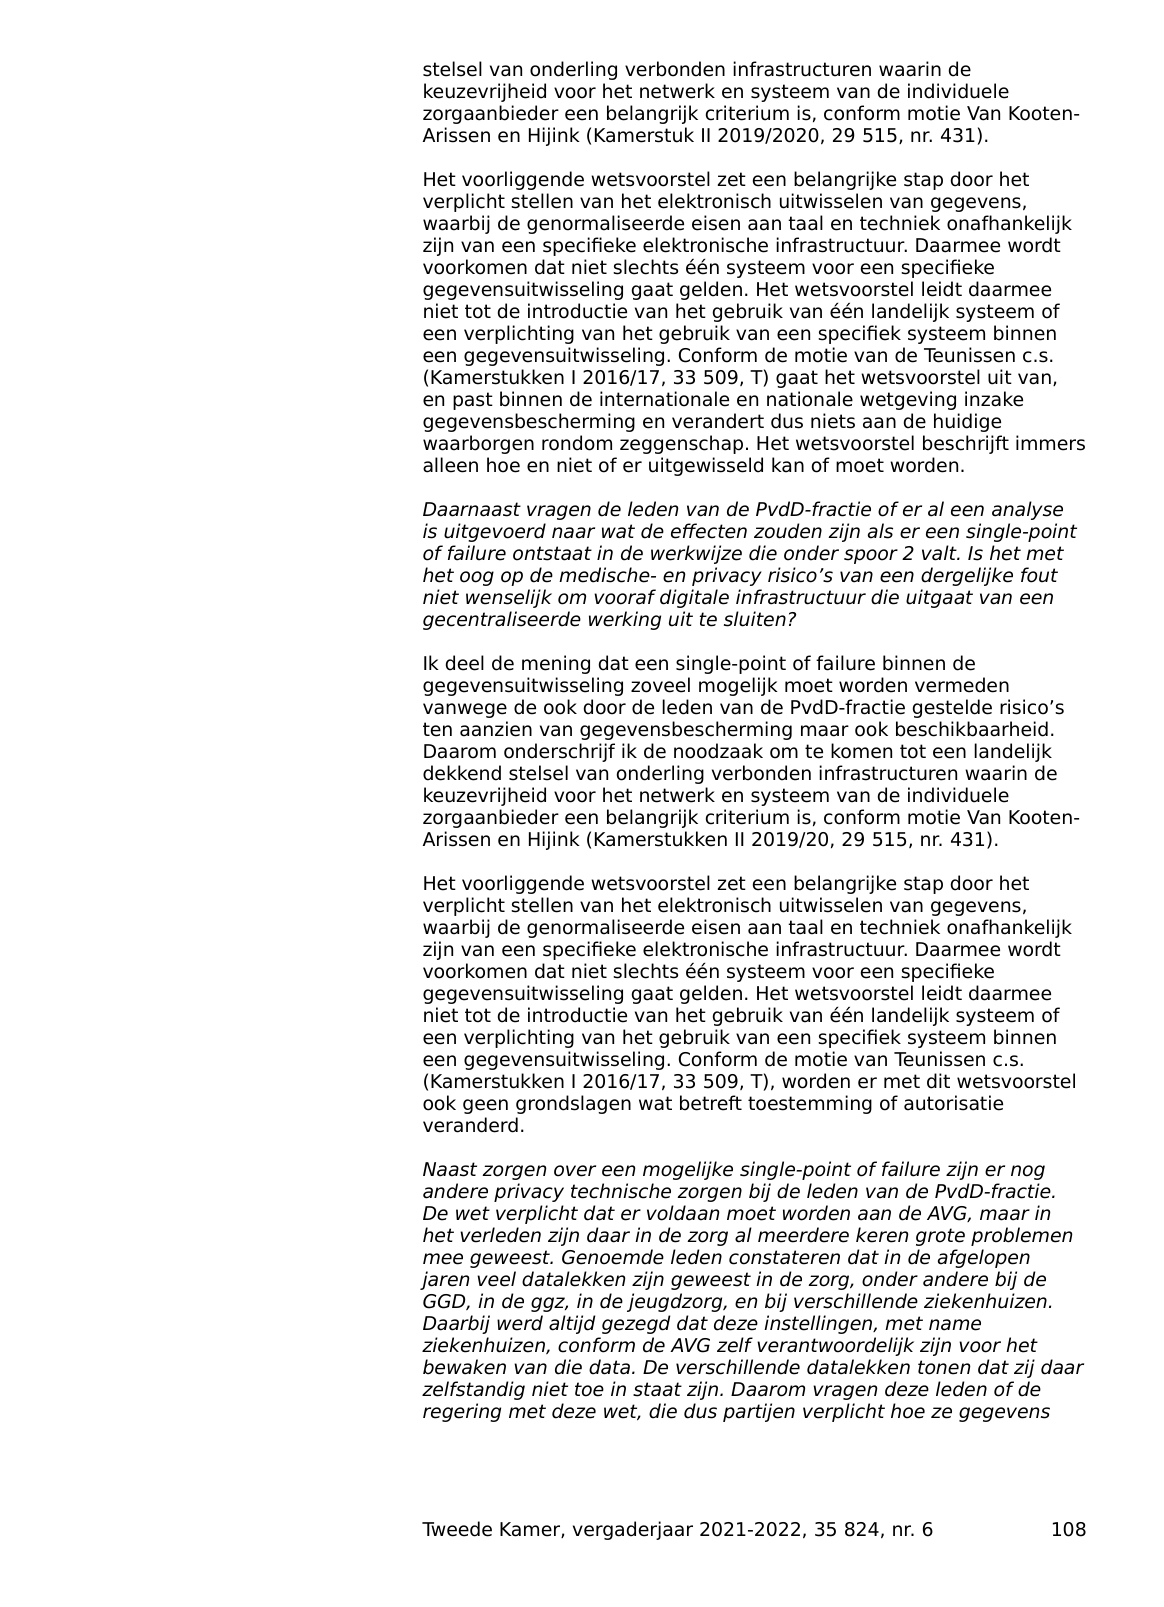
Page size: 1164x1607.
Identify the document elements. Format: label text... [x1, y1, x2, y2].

text Daarnaast vragen de leden van de PvdD-fractie of er al een analyse is uitgevoerd naar wat de effecten zouden zijn als er een single-point of failure ontstaat in de werkwijze die onder spoor 2 valt. Is het met het oog op de medische- en privacy risico’s van een dergelijke fout niet wenselijk om vooraf digitale infrastructuur die uitgaat van een gecentraliseerde werking uit te sluiten? [422, 499, 1087, 631]
text Het voorliggende wetsvoorstel zet een belangrijke stap door het verplicht stellen van het elektronisch uitwisselen van gegevens, waarbij de genormaliseerde eisen aan taal en techniek onafhankelijk zijn van een specifieke elektronische infrastructuur. Daarmee wordt voorkomen dat niet slechts één systeem voor een specifieke gegevensuitwisseling gaat gelden. Het wetsvoorstel leidt daarmee niet tot de introductie van het gebruik van één landelijk systeem of een verplichting van het gebruik van een specifiek systeem binnen een gegevensuitwisseling. Conform de motie van Teunissen c.s. (Kamerstukken I 2016/17, 33 509, T), worden er met dit wetsvoorstel ook geen grondslagen wat betreft toestemming of autorisatie veranderd. [422, 873, 1087, 1137]
text Naast zorgen over een mogelijke single-point of failure zijn er nog andere privacy technische zorgen bij de leden van de PvdD-fractie. De wet verplicht dat er voldaan moet worden aan de AVG, maar in het verleden zijn daar in de zorg al meerdere keren grote problemen mee geweest. Genoemde leden constateren dat in de afgelopen jaren veel datalekken zijn geweest in de zorg, onder andere bij de GGD, in de ggz, in de jeugdzorg, en bij verschillende ziekenhuizen. Daarbij werd altijd gezegd dat deze instellingen, met name ziekenhuizen, conform de AVG zelf verantwoordelijk zijn voor het bewaken van die data. De verschillende datalekken tonen dat zij daar zelfstandig niet toe in staat zijn. Daarom vragen deze leden of de regering met deze wet, die dus partijen verplicht hoe ze gegevens [422, 1159, 1087, 1423]
text Ik deel de mening dat een single-point of failure binnen de gegevensuitwisseling zoveel mogelijk moet worden vermeden vanwege de ook door de leden van de PvdD-fractie gestelde risico’s ten aanzien van gegevensbescherming maar ook beschikbaarheid. Daarom onderschrijf ik de noodzaak om te komen tot een landelijk dekkend stelsel van onderling verbonden infrastructuren waarin de keuzevrijheid voor het netwerk en systeem van de individuele zorgaanbieder een belangrijk criterium is, conform motie Van Kooten-Arissen en Hijink (Kamerstukken II 2019/20, 29 515, nr. 431). [422, 653, 1087, 851]
text stelsel van onderling verbonden infrastructuren waarin de keuzevrijheid voor het netwerk en systeem van de individuele zorgaanbieder een belangrijk criterium is, conform motie Van Kooten-Arissen en Hijink (Kamerstuk II 2019/2020, 29 515, nr. 431). [422, 59, 1087, 147]
text Het voorliggende wetsvoorstel zet een belangrijke stap door het verplicht stellen van het elektronisch uitwisselen van gegevens, waarbij de genormaliseerde eisen aan taal en techniek onafhankelijk zijn van een specifieke elektronische infrastructuur. Daarmee wordt voorkomen dat niet slechts één systeem voor een specifieke gegevensuitwisseling gaat gelden. Het wetsvoorstel leidt daarmee niet tot de introductie van het gebruik van één landelijk systeem of een verplichting van het gebruik van een specifiek systeem binnen een gegevensuitwisseling. Conform de motie van de Teunissen c.s. (Kamerstukken I 2016/17, 33 509, T) gaat het wetsvoorstel uit van, en past binnen de internationale en nationale wetgeving inzake gegevensbescherming en verandert dus niets aan de huidige waarborgen rondom zeggenschap. Het wetsvoorstel beschrijft immers alleen hoe en niet of er uitgewisseld kan of moet worden. [422, 169, 1087, 477]
